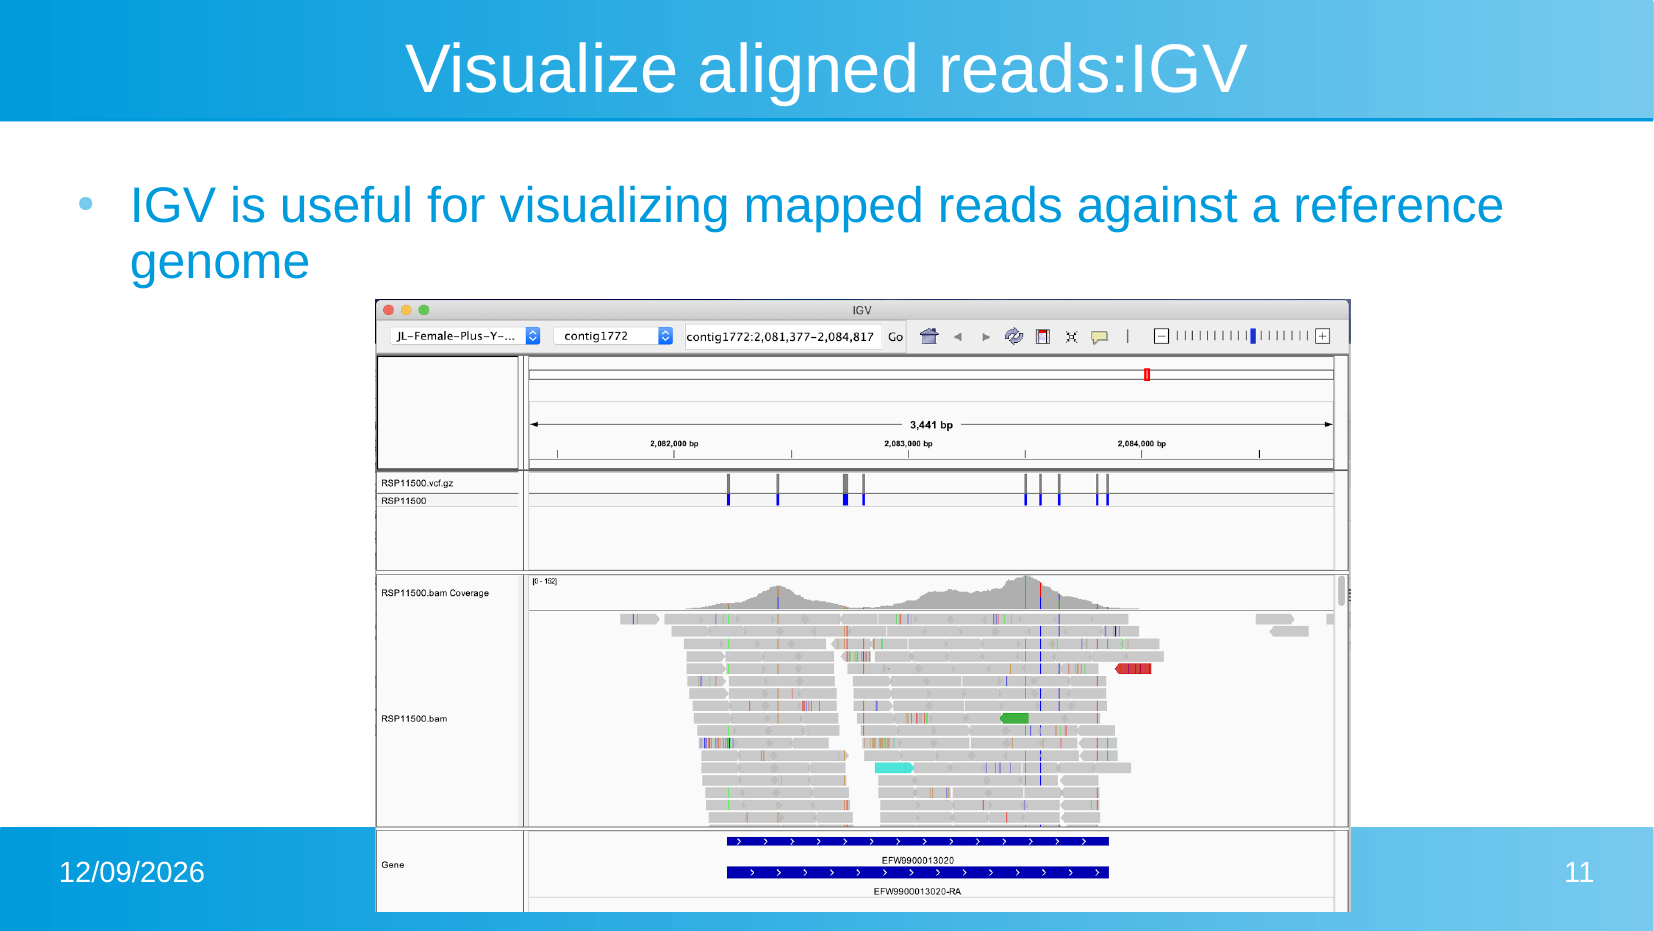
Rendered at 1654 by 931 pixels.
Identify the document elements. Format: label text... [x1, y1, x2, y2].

picture [375, 299, 1351, 912]
title Visualize aligned reads:IGV [59, 29, 1595, 108]
list IGV is useful for visualizing mapped reads against a reference genome [59, 177, 1595, 301]
